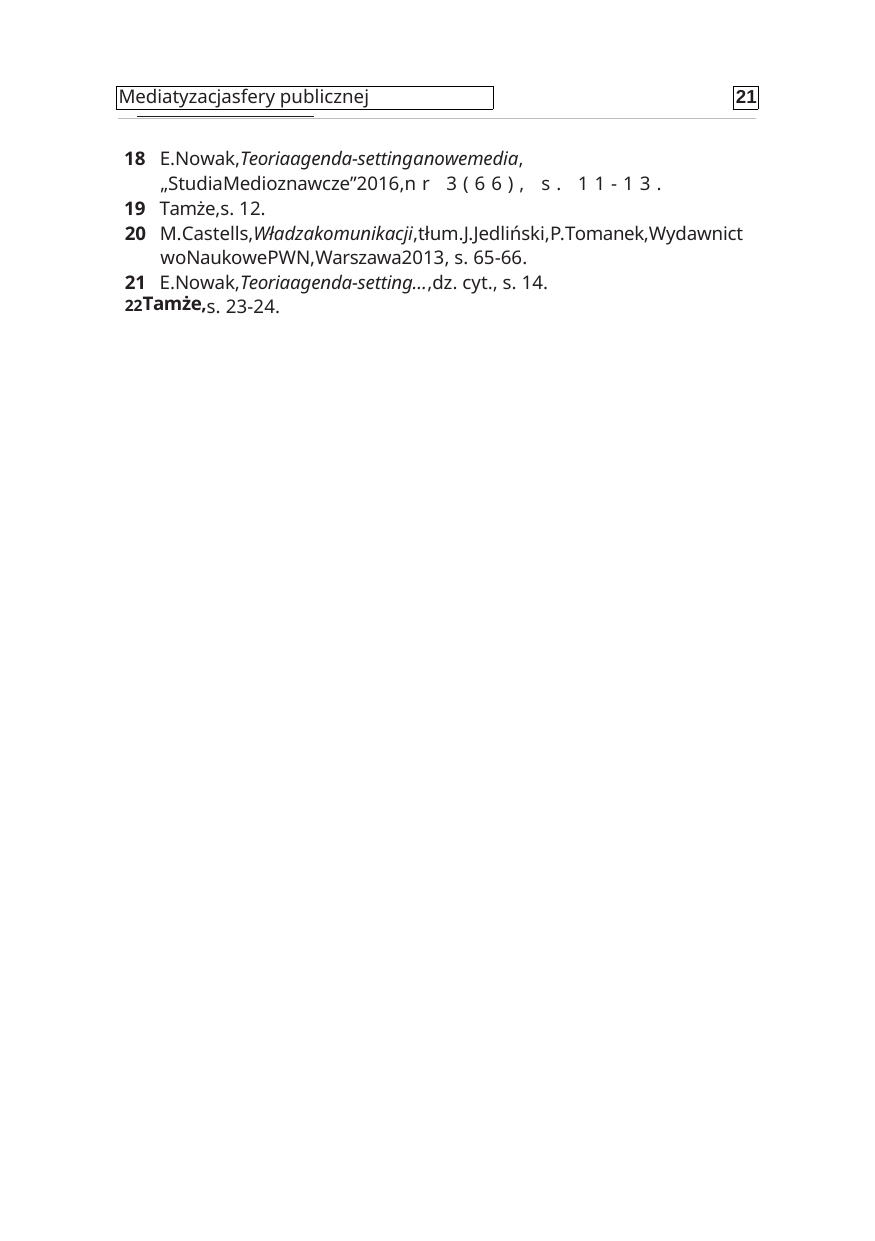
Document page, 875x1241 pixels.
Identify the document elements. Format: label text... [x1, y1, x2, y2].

list E.Nowak,Teoriaagenda-setting…,dz. cyt., s. 14. [124, 270, 772, 294]
list Tamże,s. 12. [124, 196, 772, 221]
text 22Tamże,s. 23-24. [124, 294, 772, 319]
list E.Nowak,Teoriaagenda-settinganowemedia,„StudiaMedioznawcze”2016,nr 3(66), s. 11-13. [124, 146, 734, 195]
list M.Castells,Władzakomunikacji,tłum.J.Jedliński,P.Tomanek,WydawnictwoNaukowePWN,Warszawa2013, s. 65-66. [124, 221, 746, 270]
